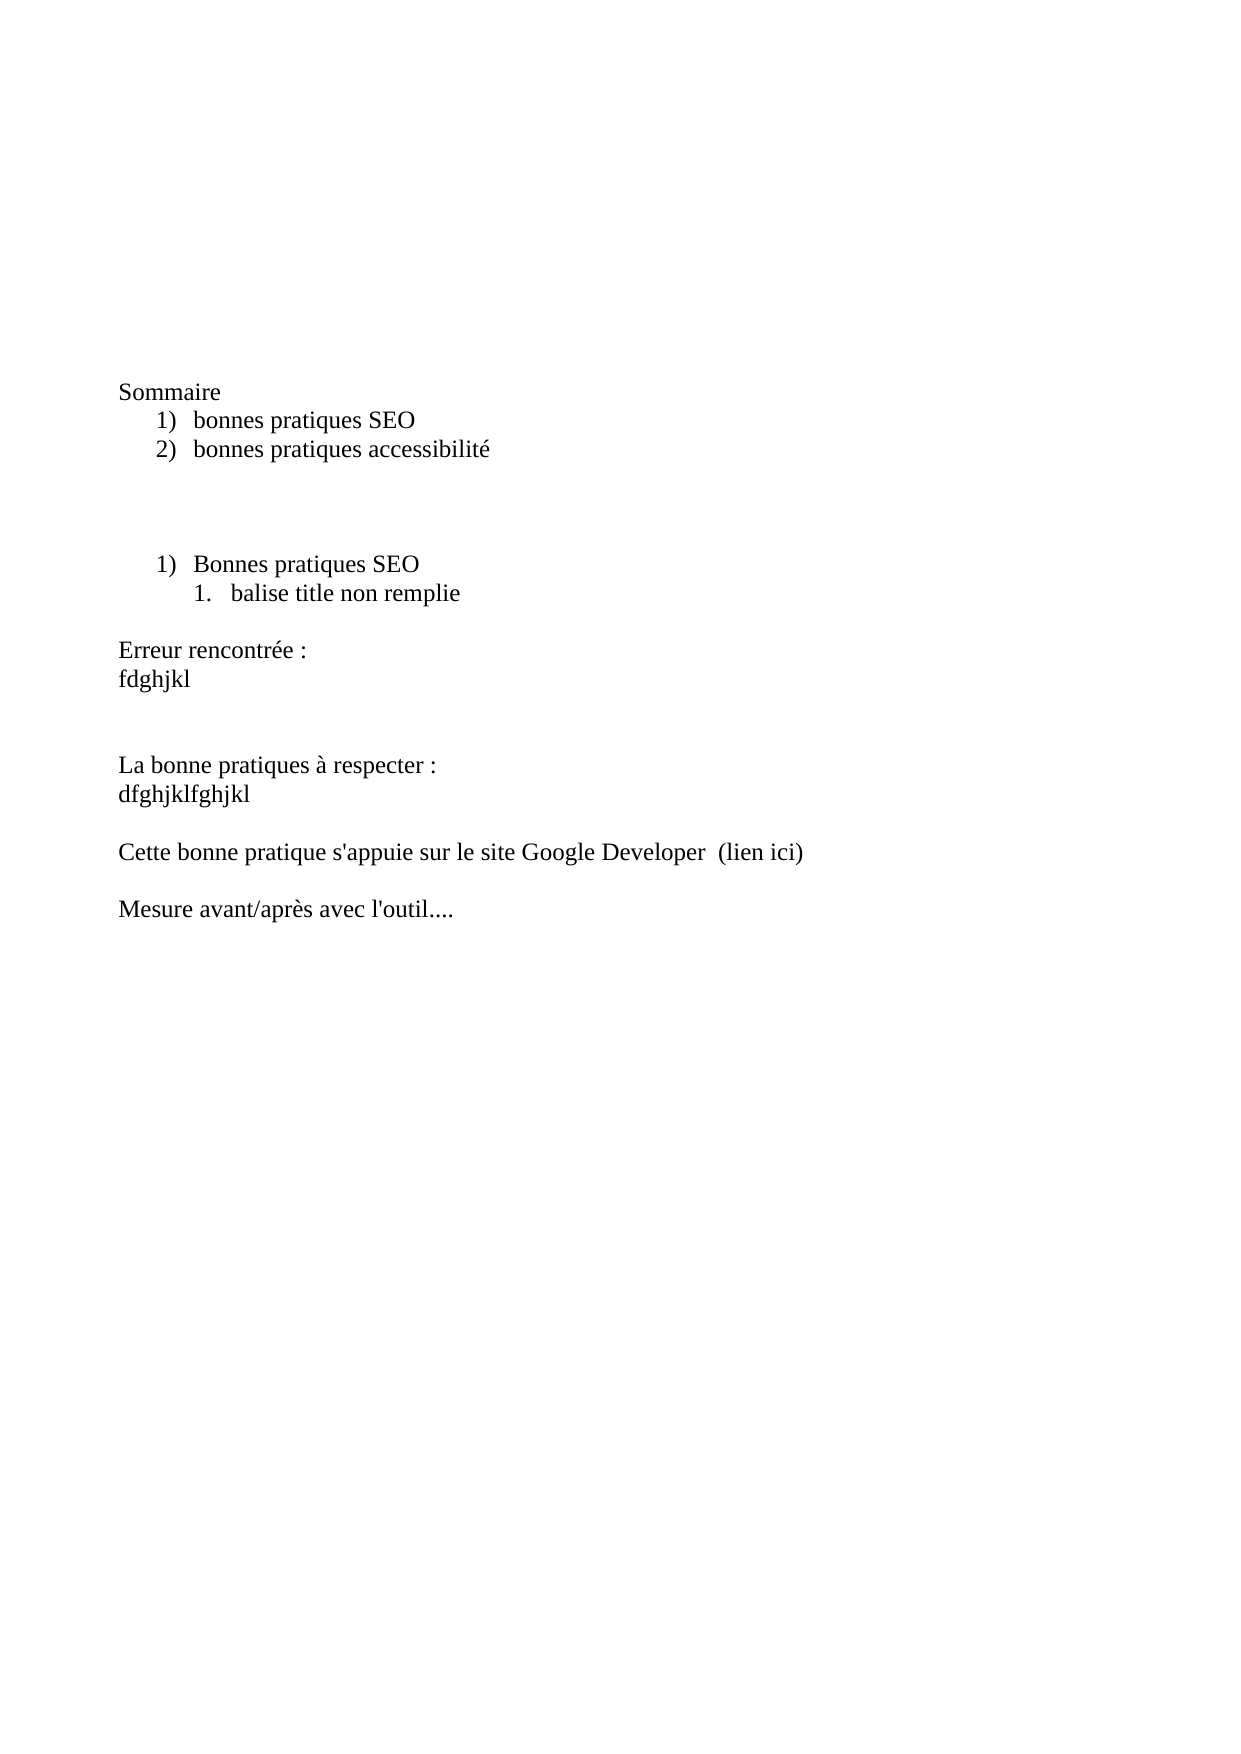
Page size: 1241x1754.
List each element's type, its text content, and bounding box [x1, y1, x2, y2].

text Cette bonne pratique s'appuie sur le site Google Developer (lien ici) [118, 837, 1122, 866]
text Erreur rencontrée : [118, 636, 1122, 664]
list bonnes pratiques accessibilité [156, 434, 1122, 463]
text dfghjklfghjkl [118, 779, 1122, 808]
list balise title non remplie [193, 578, 1122, 607]
text fdghjkl [118, 664, 1122, 693]
list Bonnes pratiques SEO [156, 549, 1122, 578]
list bonnes pratiques SEO [156, 406, 1122, 434]
text La bonne pratiques à respecter : [118, 751, 1122, 779]
text Mesure avant/après avec l'outil.... [118, 894, 1122, 923]
text Sommaire [118, 377, 1122, 406]
